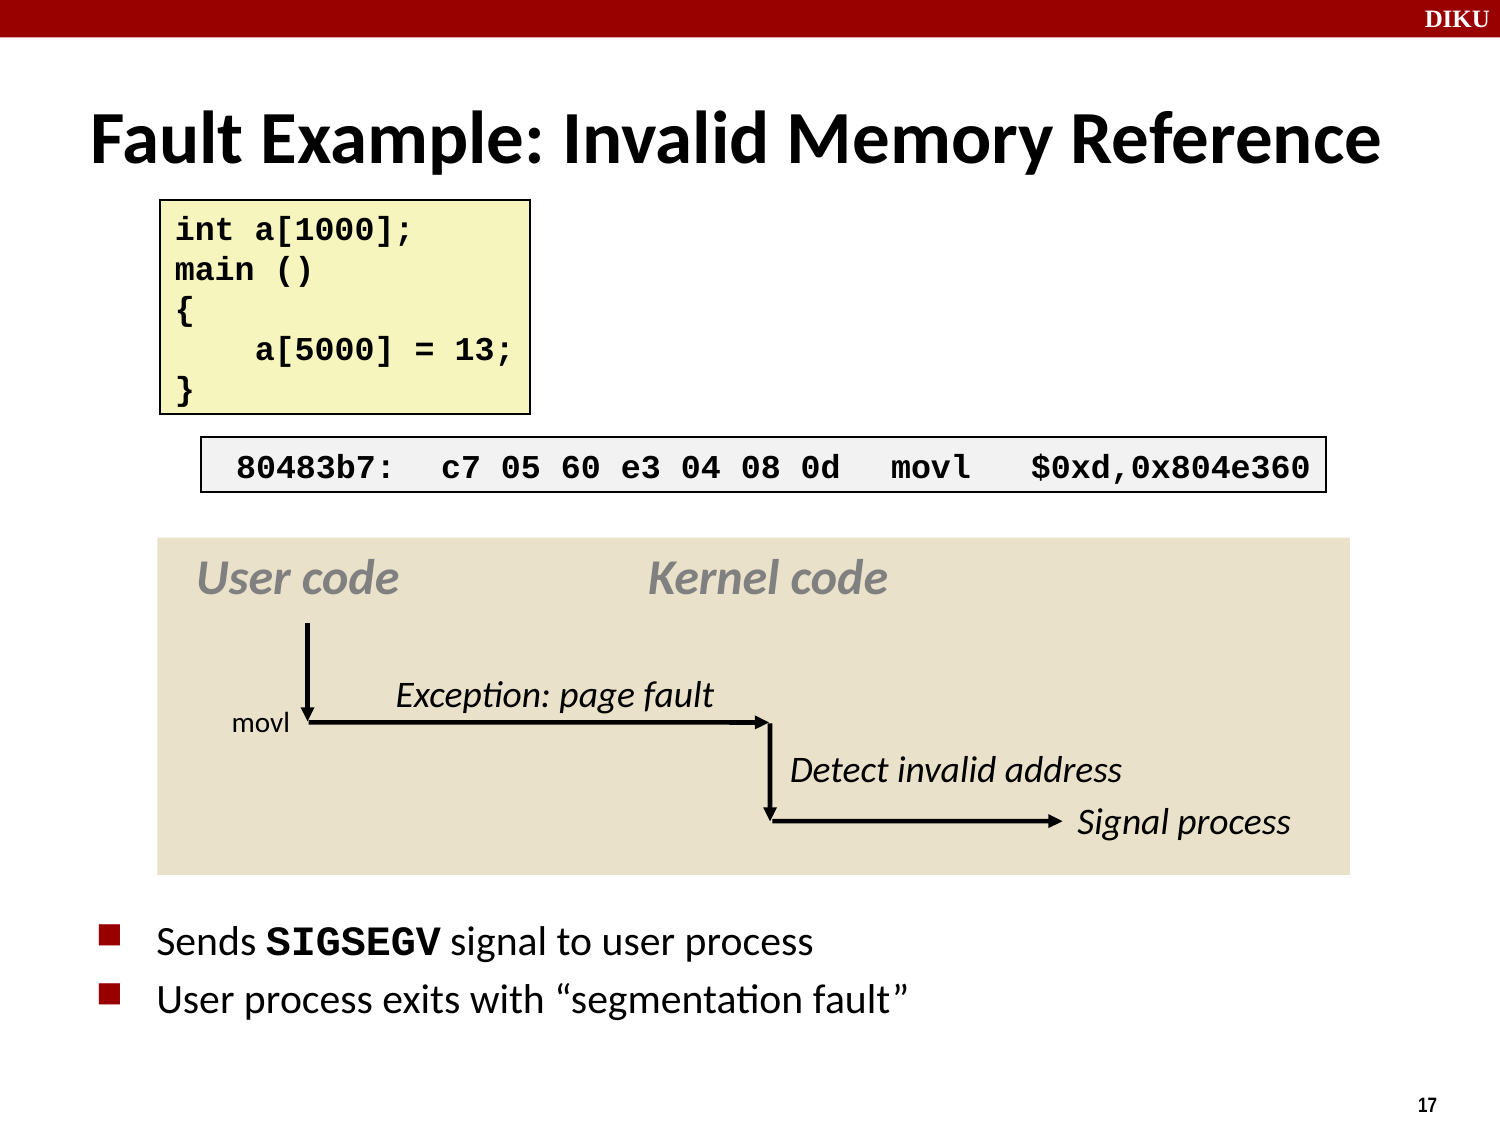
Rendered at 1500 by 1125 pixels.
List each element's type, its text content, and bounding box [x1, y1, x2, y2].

text_box User code [181, 537, 415, 613]
text_box int a[1000]; main () { a[5000] = 13; } [159, 199, 530, 415]
list Sends SIGSEGV signal to user process User process exits with “segmentation fault” [84, 906, 1185, 1050]
text_box movl [216, 695, 306, 746]
text_box 80483b7: c7 05 60 e3 04 08 0d movl $0xd,0x804e360 [201, 437, 1326, 493]
text_box Detect invalid address [774, 737, 1150, 798]
text_box Signal process [1062, 789, 1325, 850]
title Fault Example: Invalid Memory Reference [75, 87, 1500, 179]
text_box [157, 537, 1350, 875]
text_box Exception: page fault [380, 662, 730, 723]
text_box Kernel code [633, 537, 903, 613]
